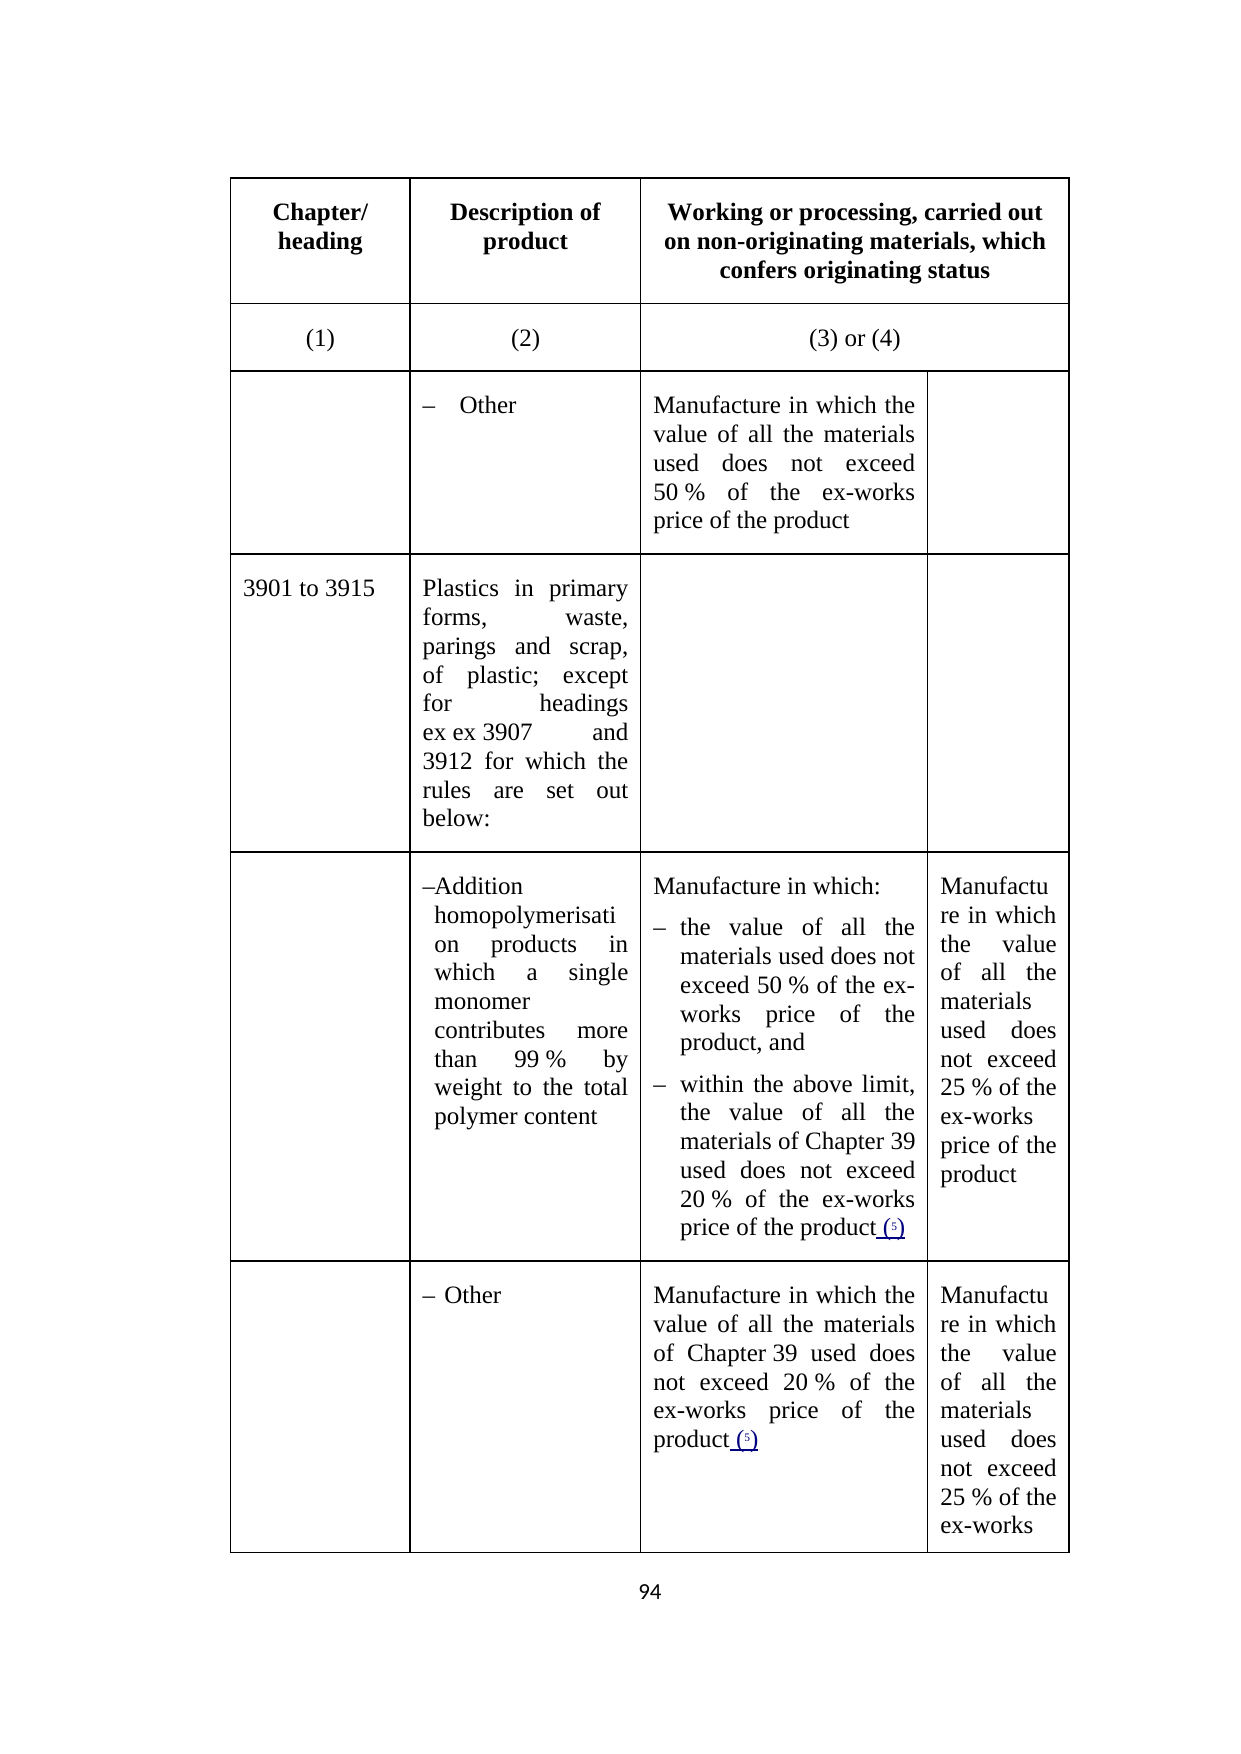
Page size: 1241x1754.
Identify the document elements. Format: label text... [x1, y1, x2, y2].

table_header Other [459, 384, 628, 426]
table_header Chapter/ heading [231, 179, 409, 302]
table_cell [928, 372, 1068, 553]
table_cell [411, 853, 640, 1260]
table_header – [653, 906, 680, 1062]
table_cell [411, 1262, 640, 1552]
table_cell (1) [231, 304, 409, 370]
table_cell Manufacture in which: [641, 853, 927, 1260]
table_header Other [444, 1274, 628, 1315]
table_cell [231, 1262, 409, 1552]
table_cell 3901 to 3915 [231, 555, 409, 851]
table_cell – [653, 1063, 680, 1247]
table_header – [423, 1274, 444, 1315]
table_header the value of all the materials used does not exceed 50 % of the ex-works price of the product, and [680, 906, 915, 1062]
table_cell (2) [411, 304, 640, 370]
table_header Description of product [411, 179, 640, 302]
table_header Addition homopolymerisation products in which a single monomer contributes more than 99 % by weight to the total polymer content [434, 865, 628, 1136]
table_header – [423, 384, 459, 426]
table_cell within the above limit, the value of all the materials of Chapter 39 used does not exceed 20 % of the ex-works price of the product (5) [680, 1063, 915, 1247]
table_cell (3) or (4) [641, 304, 1068, 370]
table_cell [231, 853, 409, 1260]
table_cell Manufacture in which the value of all the materials of Chapter 39 used does not exceed 20 % of the ex-works price of the product (5) [641, 1262, 927, 1552]
table_cell Manufacture in which the value of all the materials used does not exceed 25 % of the ex-works [928, 1262, 1068, 1552]
table_cell Manufacture in which the value of all the materials used does not exceed 25 % of the ex-works price of the product [928, 853, 1068, 1260]
table_header – [423, 865, 434, 888]
table_cell [928, 555, 1068, 851]
table_cell [411, 372, 640, 553]
table_cell Manufacture in which the value of all the materials used does not exceed 50 % of the ex-works price of the product [641, 372, 927, 553]
table_cell [231, 372, 409, 553]
table_header Working or processing, carried out on non-originating materials, which confers originating status [641, 179, 1068, 302]
table_cell [641, 555, 927, 851]
table_header – [423, 889, 434, 1136]
table_cell Plastics in primary forms, waste, parings and scrap, of plastic; except for headings ex ex 3907 and 3912 for which the rules are set out below: [411, 555, 640, 851]
